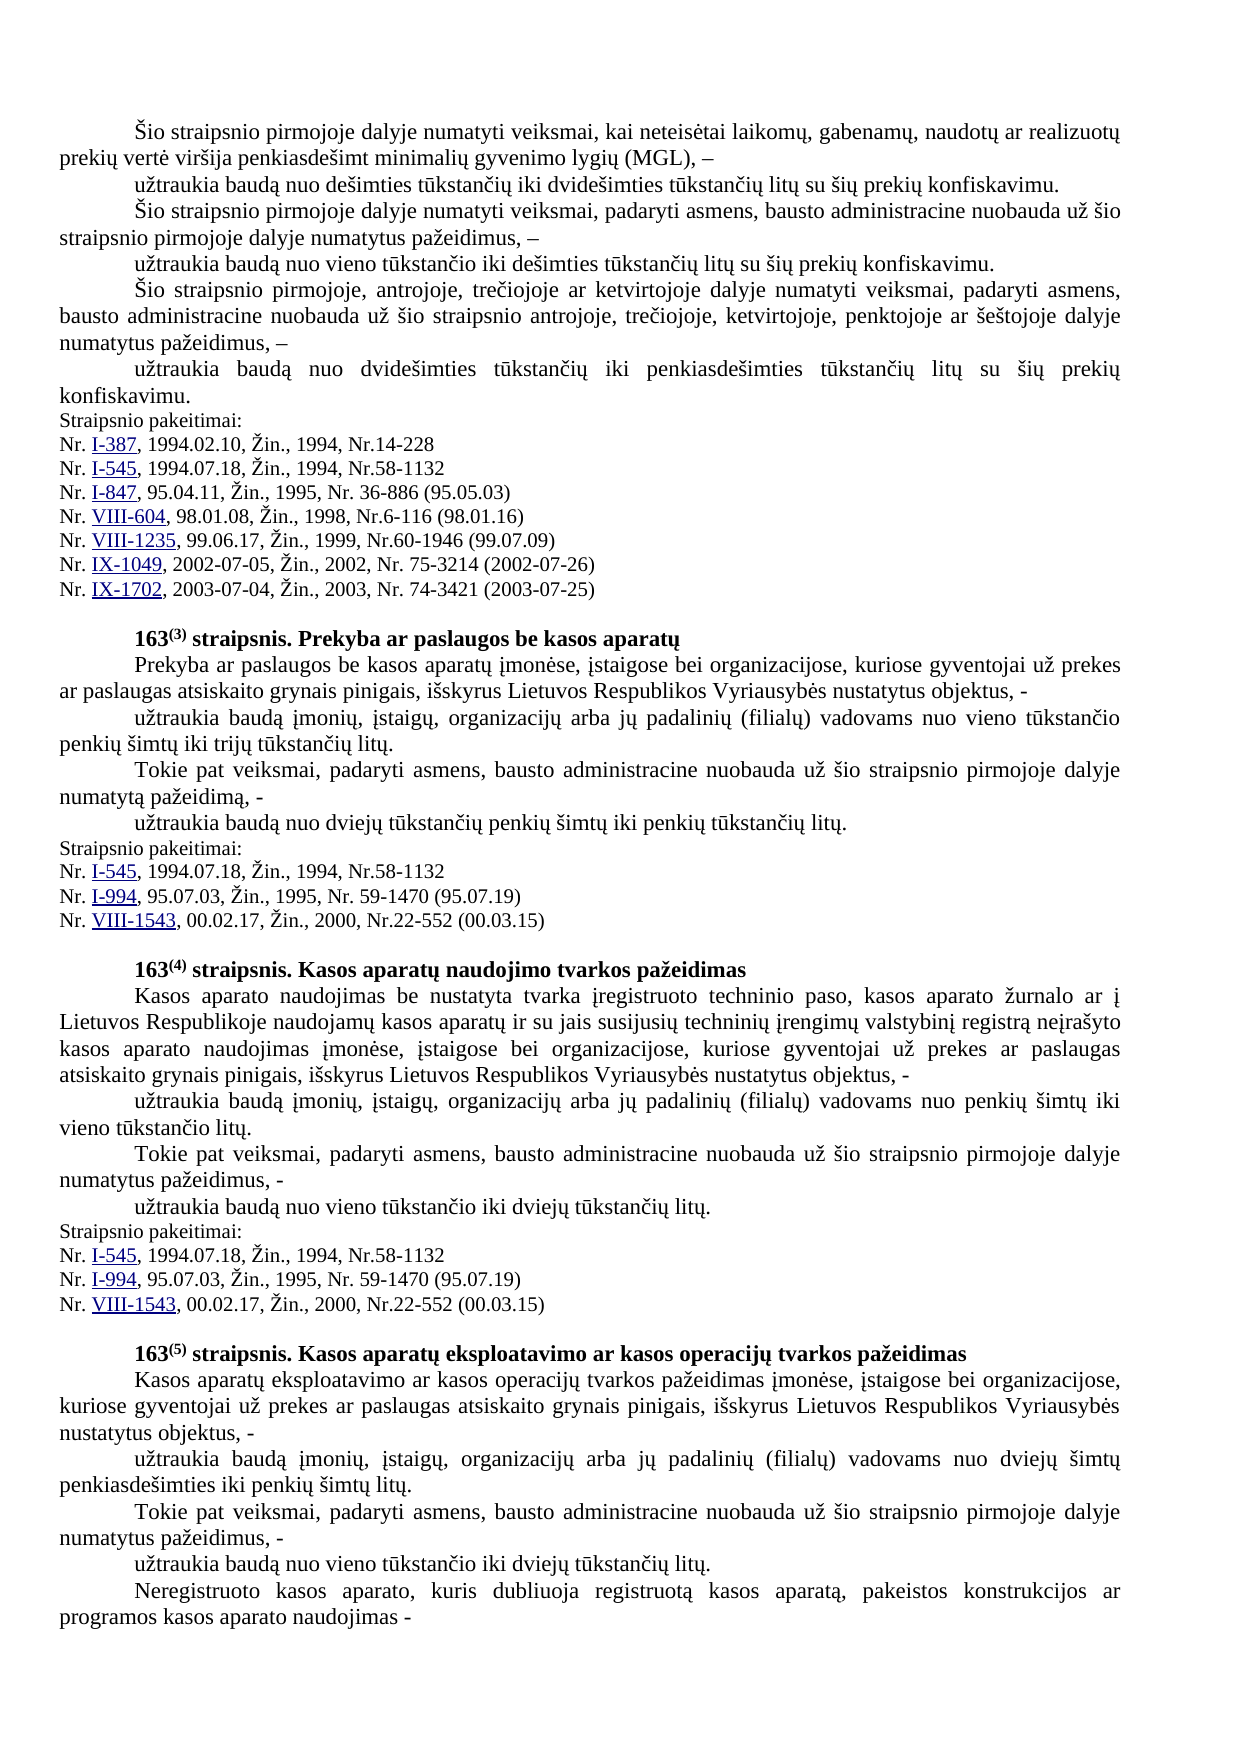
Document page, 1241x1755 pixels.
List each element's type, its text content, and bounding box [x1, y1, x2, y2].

text užtraukia baudą nuo dviejų tūkstančių penkių šimtų iki penkių tūkstančių litų. [59, 809, 1122, 835]
text Nr. VIII-1543, 00.02.17, Žin., 2000, Nr.22-552 (00.03.15) [59, 908, 1122, 932]
text Šio straipsnio pirmojoje, antrojoje, trečiojoje ar ketvirtojoje dalyje numatyti veiksmai, padaryti asmens, bausto administracine nuobauda už šio straipsnio antrojoje, trečiojoje, ketvirtojoje, penktojoje ar šeštojoje dalyje numatytus pažeidimus, – [59, 276, 1122, 355]
text užtraukia baudą įmonių, įstaigų, organizacijų arba jų padalinių (filialų) vadovams nuo penkių šimtų iki vieno tūkstančio litų. [59, 1087, 1122, 1140]
text Šio straipsnio pirmojoje dalyje numatyti veiksmai, kai neteisėtai laikomų, gabenamų, naudotų ar realizuotų prekių vertė viršija penkiasdešimt minimalių gyvenimo lygių (MGL), – [59, 118, 1122, 171]
text Nr. VIII-604, 98.01.08, Žin., 1998, Nr.6-116 (98.01.16) [59, 504, 1122, 528]
text Nr. VIII-1235, 99.06.17, Žin., 1999, Nr.60-1946 (99.07.09) [59, 528, 1122, 552]
text 163(3) straipsnis. Prekyba ar paslaugos be kasos aparatų [59, 624, 1122, 651]
text Prekyba ar paslaugos be kasos aparatų įmonėse, įstaigose bei organizacijose, kuriose gyventojai už prekes ar paslaugas atsiskaito grynais pinigais, išskyrus Lietuvos Respublikos Vyriausybės nustatytus objektus, - [59, 651, 1122, 704]
text užtraukia baudą nuo vieno tūkstančio iki dviejų tūkstančių litų. [59, 1550, 1122, 1577]
text Nr. VIII-1543, 00.02.17, Žin., 2000, Nr.22-552 (00.03.15) [59, 1291, 1122, 1316]
text Straipsnio pakeitimai: [59, 1219, 1122, 1243]
text užtraukia baudą nuo dešimties tūkstančių iki dvidešimties tūkstančių litų su šių prekių konfiskavimu. [59, 171, 1122, 197]
text Tokie pat veiksmai, padaryti asmens, bausto administracine nuobauda už šio straipsnio pirmojoje dalyje numatytus pažeidimus, - [59, 1498, 1122, 1550]
text Neregistruoto kasos aparato, kuris dubliuoja registruotą kasos aparatą, pakeistos konstrukcijos ar programos kasos aparato naudojimas - [59, 1577, 1122, 1629]
text Nr. IX-1702, 2003-07-04, Žin., 2003, Nr. 74-3421 (2003-07-25) [59, 576, 1122, 601]
text 163(4) straipsnis. Kasos aparatų naudojimo tvarkos pažeidimas [59, 956, 1122, 982]
text 163(5) straipsnis. Kasos aparatų eksploatavimo ar kasos operacijų tvarkos pažeidimas [59, 1339, 1122, 1366]
text Straipsnio pakeitimai: [59, 835, 1122, 859]
text Kasos aparato naudojimas be nustatyta tvarka įregistruoto techninio paso, kasos aparato žurnalo ar į Lietuvos Respublikoje naudojamų kasos aparatų ir su jais susijusių techninių įrengimų valstybinį registrą neįrašyto kasos aparato naudojimas įmonėse, įstaigose bei organizacijose, kuriose gyventojai už prekes ar paslaugas atsiskaito grynais pinigais, išskyrus Lietuvos Respublikos Vyriausybės nustatytus objektus, - [59, 982, 1122, 1087]
text užtraukia baudą nuo dvidešimties tūkstančių iki penkiasdešimties tūkstančių litų su šių prekių konfiskavimu. [59, 355, 1122, 408]
text Nr. I-545, 1994.07.18, Žin., 1994, Nr.58-1132 [59, 456, 1122, 480]
text užtraukia baudą nuo vieno tūkstančio iki dešimties tūkstančių litų su šių prekių konfiskavimu. [59, 250, 1122, 276]
text Straipsnio pakeitimai: [59, 408, 1122, 432]
text užtraukia baudą nuo vieno tūkstančio iki dviejų tūkstančių litų. [59, 1193, 1122, 1219]
text Kasos aparatų eksploatavimo ar kasos operacijų tvarkos pažeidimas įmonėse, įstaigose bei organizacijose, kuriose gyventojai už prekes ar paslaugas atsiskaito grynais pinigais, išskyrus Lietuvos Respublikos Vyriausybės nustatytus objektus, - [59, 1366, 1122, 1445]
text užtraukia baudą įmonių, įstaigų, organizacijų arba jų padalinių (filialų) vadovams nuo dviejų šimtų penkiasdešimties iki penkių šimtų litų. [59, 1445, 1122, 1498]
text Tokie pat veiksmai, padaryti asmens, bausto administracine nuobauda už šio straipsnio pirmojoje dalyje numatytus pažeidimus, - [59, 1140, 1122, 1193]
text Nr. I-545, 1994.07.18, Žin., 1994, Nr.58-1132 [59, 859, 1122, 883]
text užtraukia baudą įmonių, įstaigų, organizacijų arba jų padalinių (filialų) vadovams nuo vieno tūkstančio penkių šimtų iki trijų tūkstančių litų. [59, 704, 1122, 756]
text Nr. I-994, 95.07.03, Žin., 1995, Nr. 59-1470 (95.07.19) [59, 883, 1122, 908]
text Nr. I-847, 95.04.11, Žin., 1995, Nr. 36-886 (95.05.03) [59, 480, 1122, 504]
text Tokie pat veiksmai, padaryti asmens, bausto administracine nuobauda už šio straipsnio pirmojoje dalyje numatytą pažeidimą, - [59, 756, 1122, 809]
text Nr. IX-1049, 2002-07-05, Žin., 2002, Nr. 75-3214 (2002-07-26) [59, 552, 1122, 576]
text Nr. I-545, 1994.07.18, Žin., 1994, Nr.58-1132 [59, 1243, 1122, 1267]
text Šio straipsnio pirmojoje dalyje numatyti veiksmai, padaryti asmens, bausto administracine nuobauda už šio straipsnio pirmojoje dalyje numatytus pažeidimus, – [59, 197, 1122, 250]
text Nr. I-387, 1994.02.10, Žin., 1994, Nr.14-228 [59, 432, 1122, 456]
text Nr. I-994, 95.07.03, Žin., 1995, Nr. 59-1470 (95.07.19) [59, 1267, 1122, 1291]
